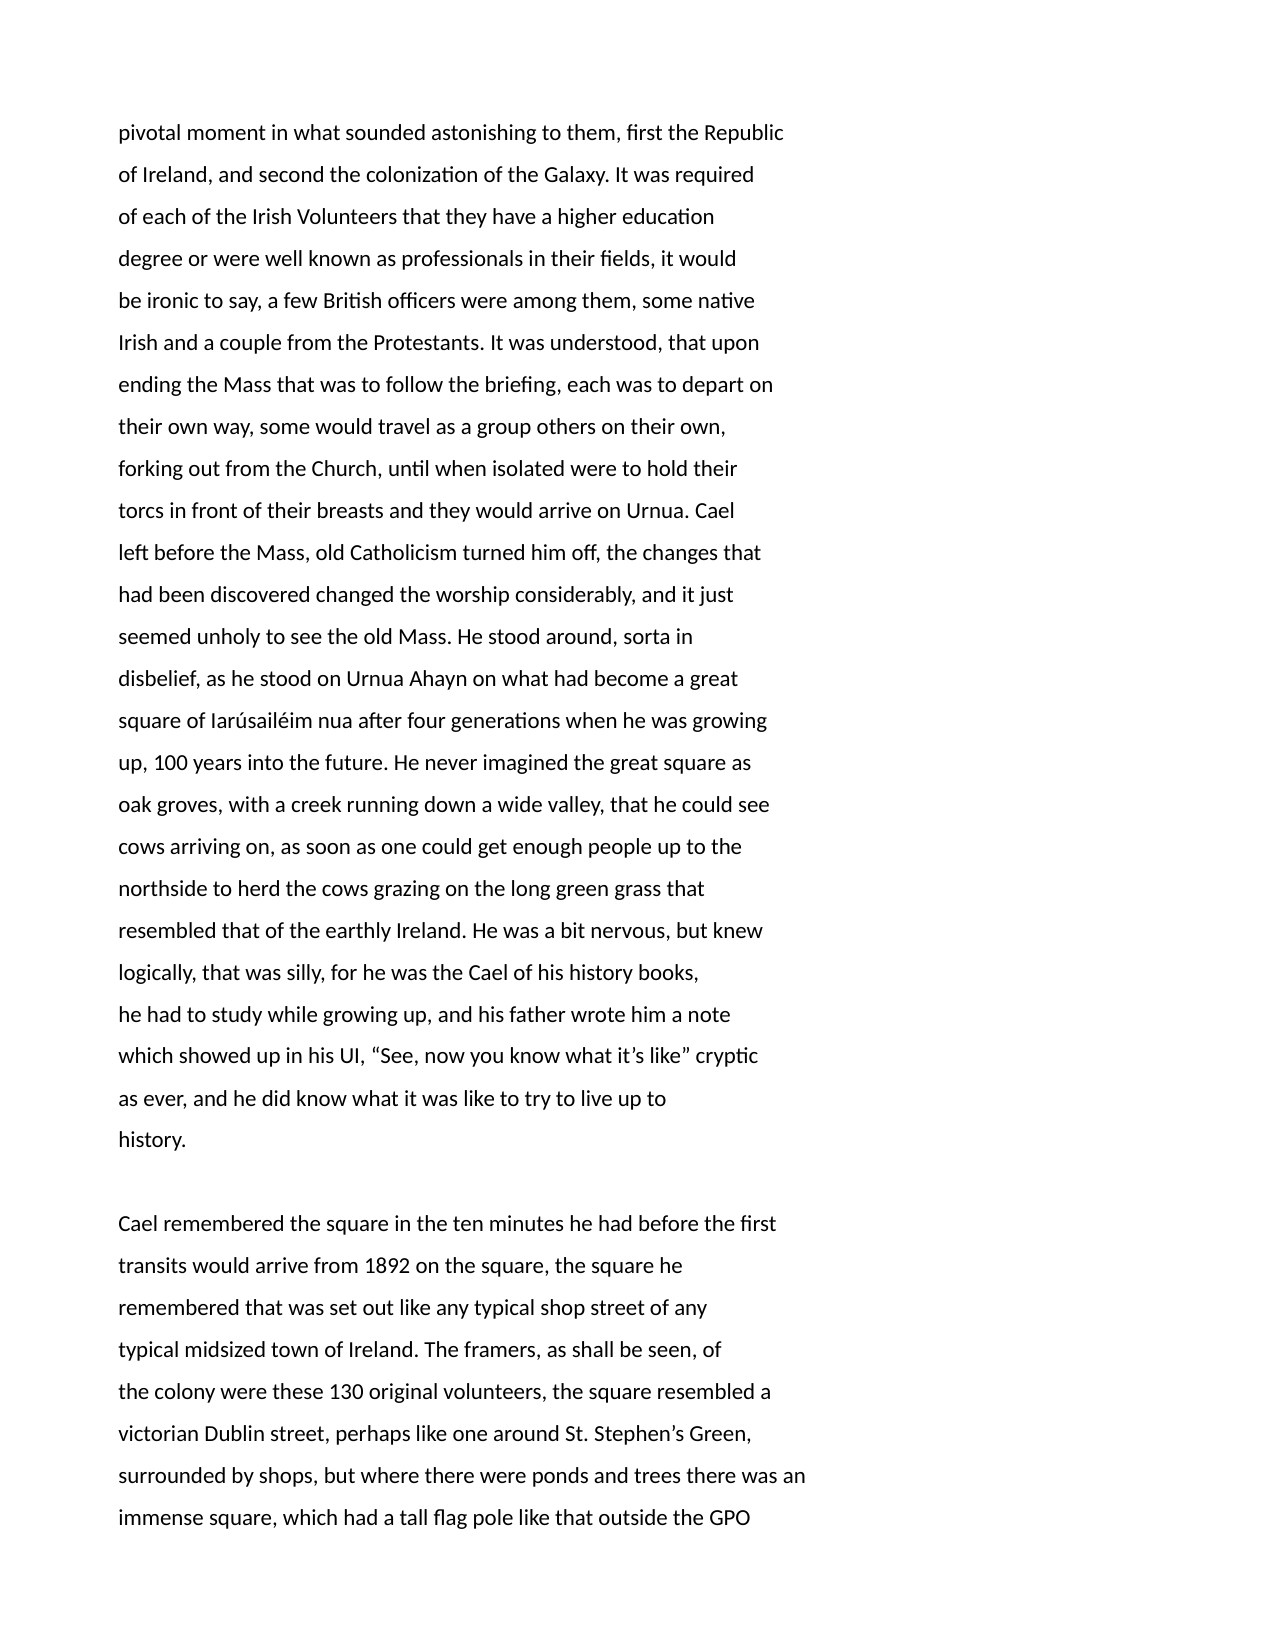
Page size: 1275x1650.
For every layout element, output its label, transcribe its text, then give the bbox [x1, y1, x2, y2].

text pivotal moment in what sounded astonishing to them, first the Republic of Ireland, and second the colonization of the Galaxy. It was required of each of the Irish Volunteers that they have a higher education degree or were well known as professionals in their fields, it would be ironic to say, a few British officers were among them, some native Irish and a couple from the Protestants. It was understood, that upon ending the Mass that was to follow the briefing, each was to depart on their own way, some would travel as a group others on their own, forking out from the Church, until when isolated were to hold their torcs in front of their breasts and they would arrive on Urnua. Cael left before the Mass, old Catholicism turned him off, the changes that had been discovered changed the worship considerably, and it just seemed unholy to see the old Mass. He stood around, sorta in disbelief, as he stood on Urnua Ahayn on what had become a great square of Iarúsailéim nua after four generations when he was growing up, 100 years into the future. He never imagined the great square as oak groves, with a creek running down a wide valley, that he could see cows arriving on, as soon as one could get enough people up to the northside to herd the cows grazing on the long green grass that resembled that of the earthly Ireland. He was a bit nervous, but knew logically, that was silly, for he was the Cael of his history books, he had to study while growing up, and his father wrote him a note which showed up in his UI, “See, now you know what it’s like” cryptic as ever, and he did know what it was like to try to live up to history. Cael remembered the square in the ten minutes he had before the first transits would arrive from 1892 on the square, the square he remembered that was set out like any typical shop street of any typical midsized town of Ireland. The framers, as shall be seen, of the colony were these 130 original volunteers, the square resembled a victorian Dublin street, perhaps like one around St. Stephen’s Green, surrounded by shops, but where there were ponds and trees there was an immense square, which had a tall flag pole like that outside the GPO [118, 118, 1157, 1531]
